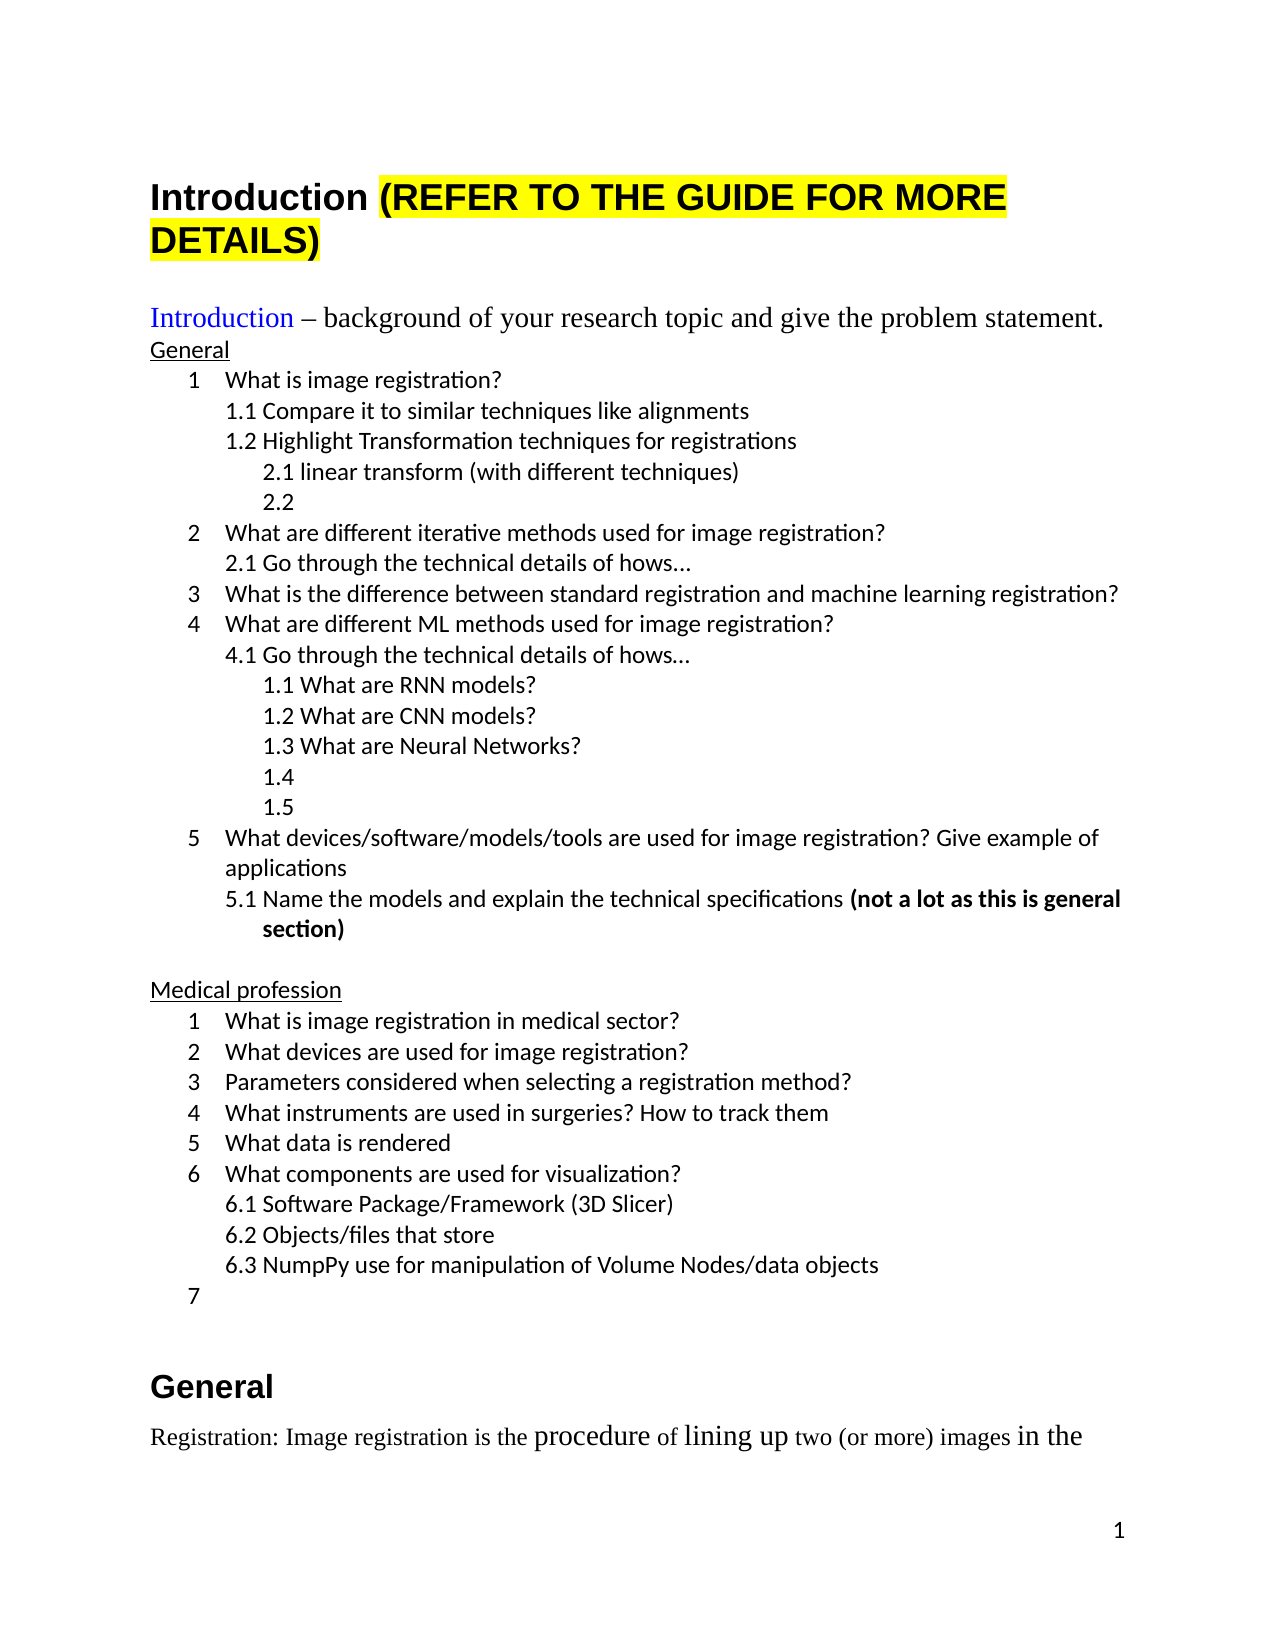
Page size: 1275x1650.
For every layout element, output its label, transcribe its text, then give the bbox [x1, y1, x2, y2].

list What are CNN models? [262, 700, 1125, 731]
subtitle Introduction (REFER TO THE GUIDE FOR MORE DETAILS) [150, 175, 1125, 261]
list Highlight Transformation techniques for registrations [225, 425, 1125, 456]
list What devices are used for image registration? [187, 1036, 1125, 1066]
text Medical profession [150, 975, 1125, 1005]
list What is the difference between standard registration and machine learning registration? [187, 578, 1125, 608]
title Introduction – background of your research topic and give the problem statement. [150, 303, 1125, 334]
list Go through the technical details of hows… [225, 639, 1125, 669]
list What are Neural Networks? [262, 731, 1125, 761]
list Software Package/Framework (3D Slicer) [225, 1188, 1125, 1219]
list What are different iterative methods used for image registration? [187, 517, 1125, 547]
list Compare it to similar techniques like alignments [225, 395, 1125, 425]
list What components are used for visualization? [187, 1158, 1125, 1188]
list Go through the technical details of hows... [225, 547, 1125, 578]
list linear transform (with different techniques) [262, 456, 1125, 486]
text Registration: Image registration is the procedure of lining up two (or more) images in the [150, 1418, 1125, 1451]
text General [150, 334, 1125, 364]
list What are different ML methods used for image registration? [187, 608, 1125, 639]
list What are RNN models? [262, 669, 1125, 700]
list Name the models and explain the technical specifications (not a lot as this is general section) [225, 883, 1125, 944]
list What is image registration in medical sector? [187, 1005, 1125, 1036]
list Parameters considered when selecting a registration method? [187, 1066, 1125, 1097]
subtitle General [150, 1367, 1125, 1405]
list What instruments are used in surgeries? How to track them [187, 1097, 1125, 1127]
list Objects/files that store [225, 1219, 1125, 1249]
list What devices/software/models/tools are used for image registration? Give example of applications [187, 822, 1125, 883]
list What data is rendered [187, 1127, 1125, 1158]
list What is image registration? [187, 364, 1125, 395]
list NumpPy use for manipulation of Volume Nodes/data objects [225, 1249, 1125, 1280]
